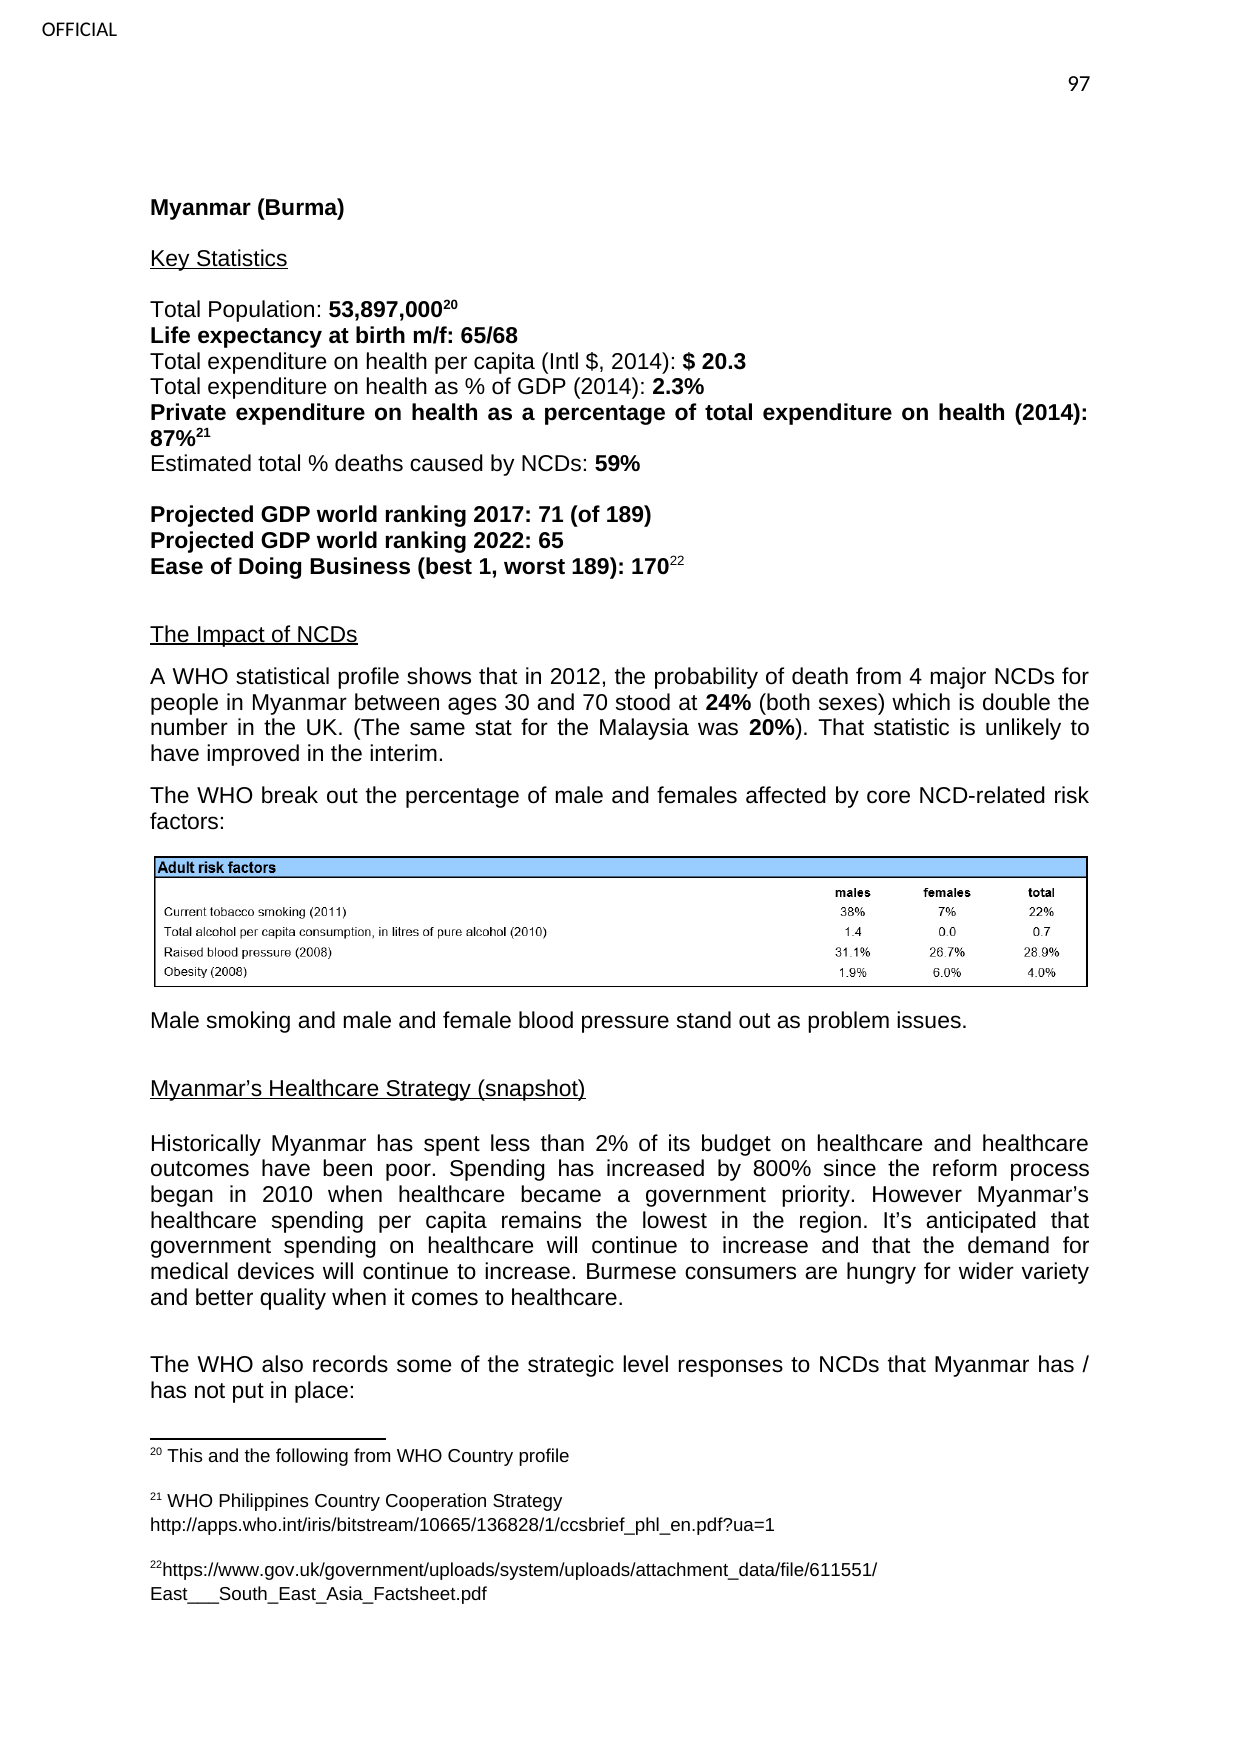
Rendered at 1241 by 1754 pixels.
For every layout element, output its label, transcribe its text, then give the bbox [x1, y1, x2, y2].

text The WHO break out the percentage of male and females affected by core NCD-related risk factors: [150, 783, 1090, 834]
text A WHO statistical profile shows that in 2012, the probability of death from 4 major NCDs for people in Myanmar between ages 30 and 70 stood at 24% (both sexes) which is double the number in the UK. (The same stat for the Malaysia was 20%). That statistic is unlikely to have improved in the interim. [150, 663, 1090, 766]
text This and the following from WHO Country profile [150, 1445, 1090, 1466]
text Projected GDP world ranking 2022: 65 [150, 528, 1090, 553]
text Total Population: 53,897,000 [150, 297, 1090, 323]
text Myanmar (Burma) [150, 194, 1090, 220]
picture [150, 850, 1091, 992]
text Ease of Doing Business (best 1, worst 189): 170 [150, 553, 1090, 579]
text WHO Philippines Country Cooperation Strategy http://apps.who.int/iris/bitstream/10665/136828/1/ccsbrief_phl_en.pdf?ua=1 [150, 1490, 1090, 1535]
text Life expectancy at birth m/f: 65/68 [150, 323, 1090, 348]
text Projected GDP world ranking 2017: 71 (of 189) [150, 502, 1090, 528]
text Male smoking and male and female blood pressure stand out as problem issues. [150, 1008, 1090, 1033]
text Myanmar’s Healthcare Strategy (snapshot) [150, 1076, 1090, 1101]
text The Impact of NCDs [150, 621, 1090, 647]
text https://www.gov.uk/government/uploads/system/uploads/attachment_data/file/611551/East___South_East_Asia_Factsheet.pdf [150, 1559, 1090, 1604]
text Private expenditure on health as a percentage of total expenditure on health (2014): 87% [150, 399, 1090, 451]
text Estimated total % deaths caused by NCDs: 59% [150, 451, 1090, 476]
text Historically Myanmar has spent less than 2% of its budget on healthcare and healthcare outcomes have been poor. Spending has increased by 800% since the reform process began in 2010 when healthcare became a government priority. However Myanmar’s healthcare spending per capita remains the lowest in the region. It’s anticipated that government spending on healthcare will continue to increase and that the demand for medical devices will continue to increase. Burmese consumers are hungry for wider variety and better quality when it comes to healthcare. [150, 1131, 1090, 1310]
text Total expenditure on health as % of GDP (2014): 2.3% [150, 374, 1090, 399]
text Total expenditure on health per capita (Intl $, 2014): $ 20.3 [150, 348, 1090, 374]
text Key Statistics [150, 246, 1090, 271]
text The WHO also records some of the strategic level responses to NCDs that Myanmar has / has not put in place: [150, 1352, 1090, 1403]
